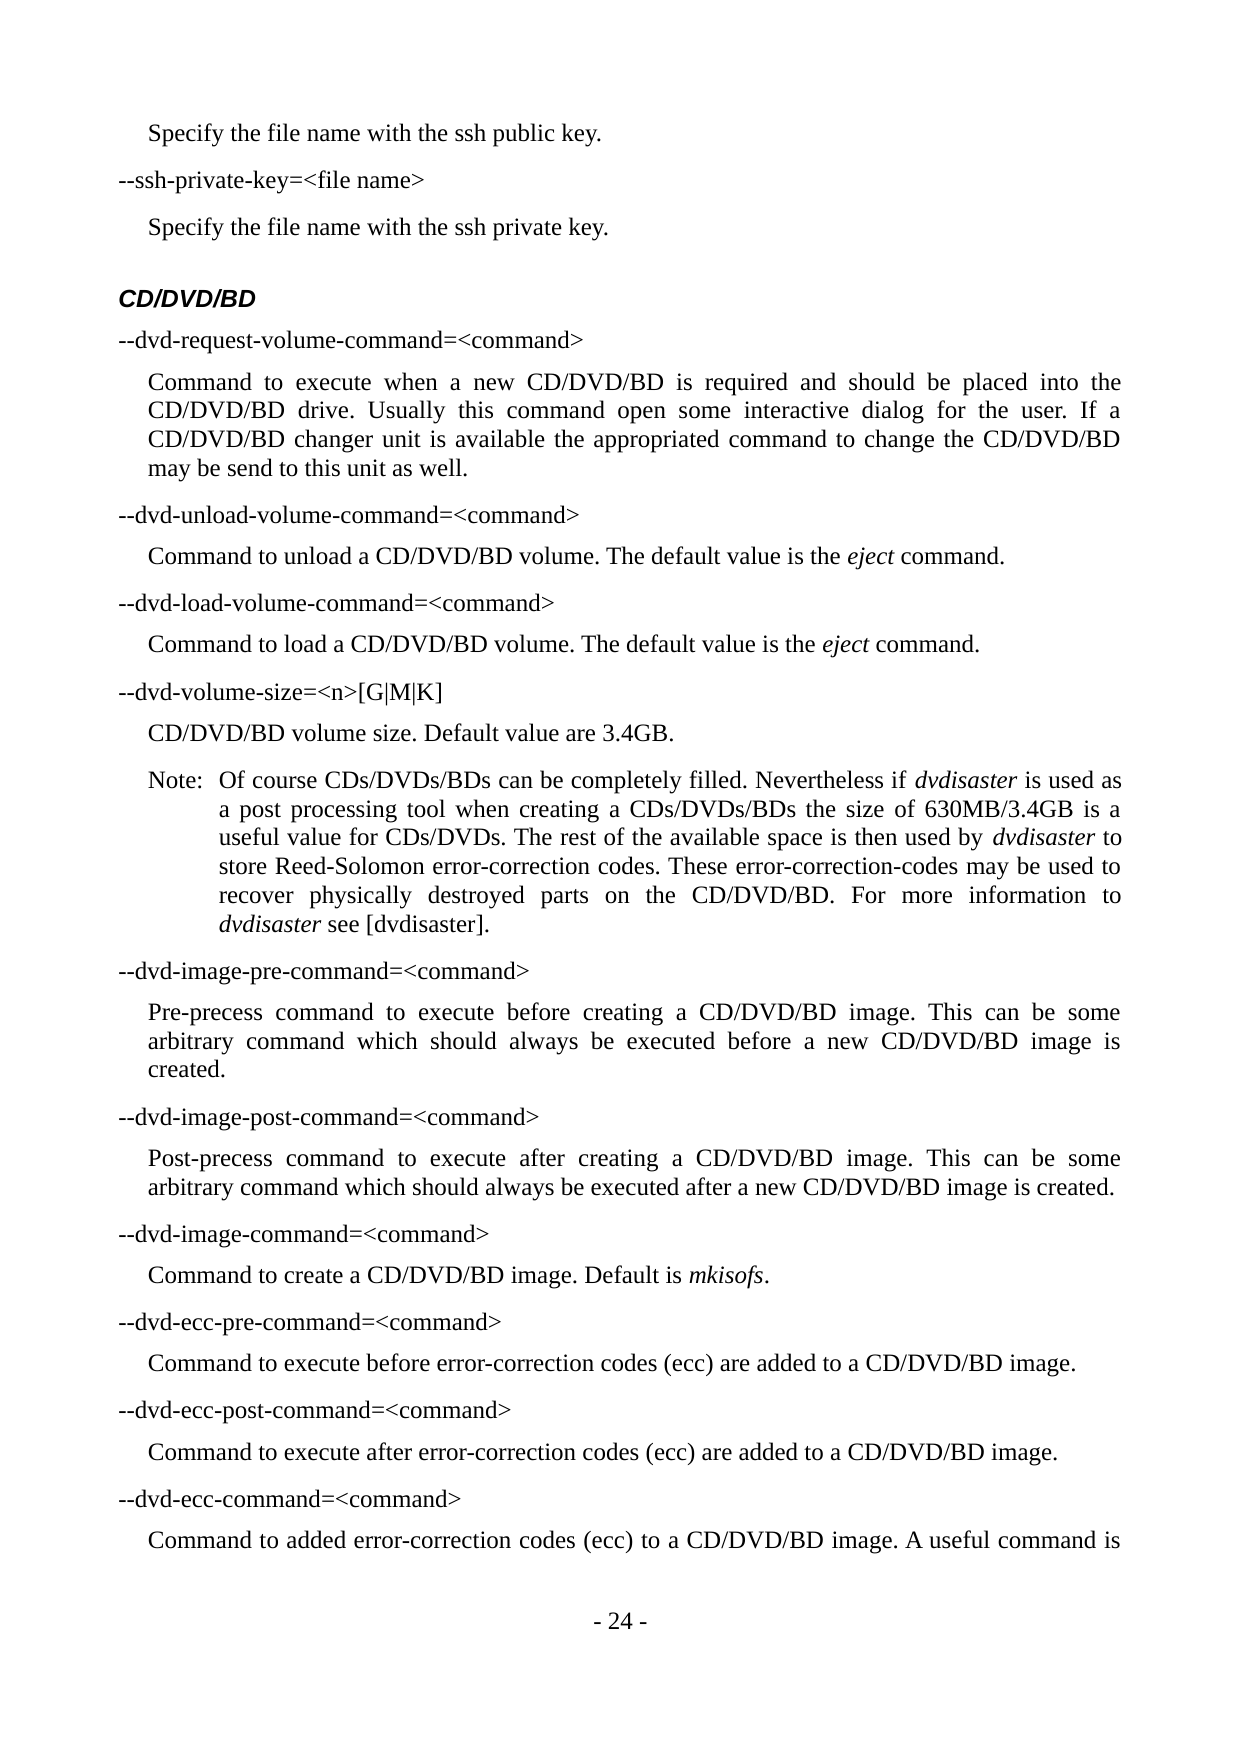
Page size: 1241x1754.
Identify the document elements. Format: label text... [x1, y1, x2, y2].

text --dvd-ecc-command=<command> [118, 1484, 1122, 1512]
text Command to execute when a new CD/DVD/BD is required and should be placed into the CD/DVD/BD drive. Usually this command open some interactive dialog for the user. If a CD/DVD/BD changer unit is available the appropriated command to change the CD/DVD/BD may be send to this unit as well. [148, 367, 1122, 482]
text --dvd-image-pre-command=<command> [118, 956, 1122, 984]
title --ssh-private-key=<file name> [118, 165, 1122, 194]
text Specify the file name with the ssh private key. [148, 212, 1122, 241]
text --dvd-image-post-command=<command> [118, 1102, 1122, 1130]
text Command to execute after error-correction codes (ecc) are added to a CD/DVD/BD image. [148, 1437, 1122, 1465]
text --dvd-request-volume-command=<command> [118, 325, 1122, 354]
text CD/DVD/BD volume size. Default value are 3.4GB. [148, 718, 1122, 747]
text Command to added error-correction codes (ecc) to a CD/DVD/BD image. A useful command is [148, 1525, 1122, 1554]
text --dvd-image-command=<command> [118, 1219, 1122, 1247]
text Command to create a CD/DVD/BD image. Default is mkisofs. [148, 1260, 1122, 1289]
text Pre-precess command to execute before creating a CD/DVD/BD image. This can be some arbitrary command which should always be executed before a new CD/DVD/BD image is created. [148, 997, 1122, 1083]
text Command to unload a CD/DVD/BD volume. The default value is the eject command. [148, 541, 1122, 570]
text --dvd-ecc-post-command=<command> [118, 1395, 1122, 1424]
text Note: Of course CDs/DVDs/BDs can be completely filled. Nevertheless if dvdisaster is used as a post processing tool when creating a CDs/DVDs/BDs the size of 630MB/3.4GB is a useful value for CDs/DVDs. The rest of the available space is then used by dvdisaster to store Reed-Solomon error-correction codes. These error-correction-codes may be used to recover physically destroyed parts on the CD/DVD/BD. For more information to dvdisaster see [dvdisaster]. [148, 765, 1122, 937]
text Specify the file name with the ssh public key. [148, 118, 1122, 147]
text Post-precess command to execute after creating a CD/DVD/BD image. This can be some arbitrary command which should always be executed after a new CD/DVD/BD image is created. [148, 1143, 1122, 1200]
subtitle CD/DVD/BD [118, 284, 1122, 313]
text --dvd-load-volume-command=<command> [118, 588, 1122, 617]
text --dvd-volume-size=<n>[G|M|K] [118, 677, 1122, 705]
text --dvd-ecc-pre-command=<command> [118, 1307, 1122, 1336]
text --dvd-unload-volume-command=<command> [118, 500, 1122, 529]
text Command to execute before error-correction codes (ecc) are added to a CD/DVD/BD image. [148, 1348, 1122, 1377]
text Command to load a CD/DVD/BD volume. The default value is the eject command. [148, 629, 1122, 658]
